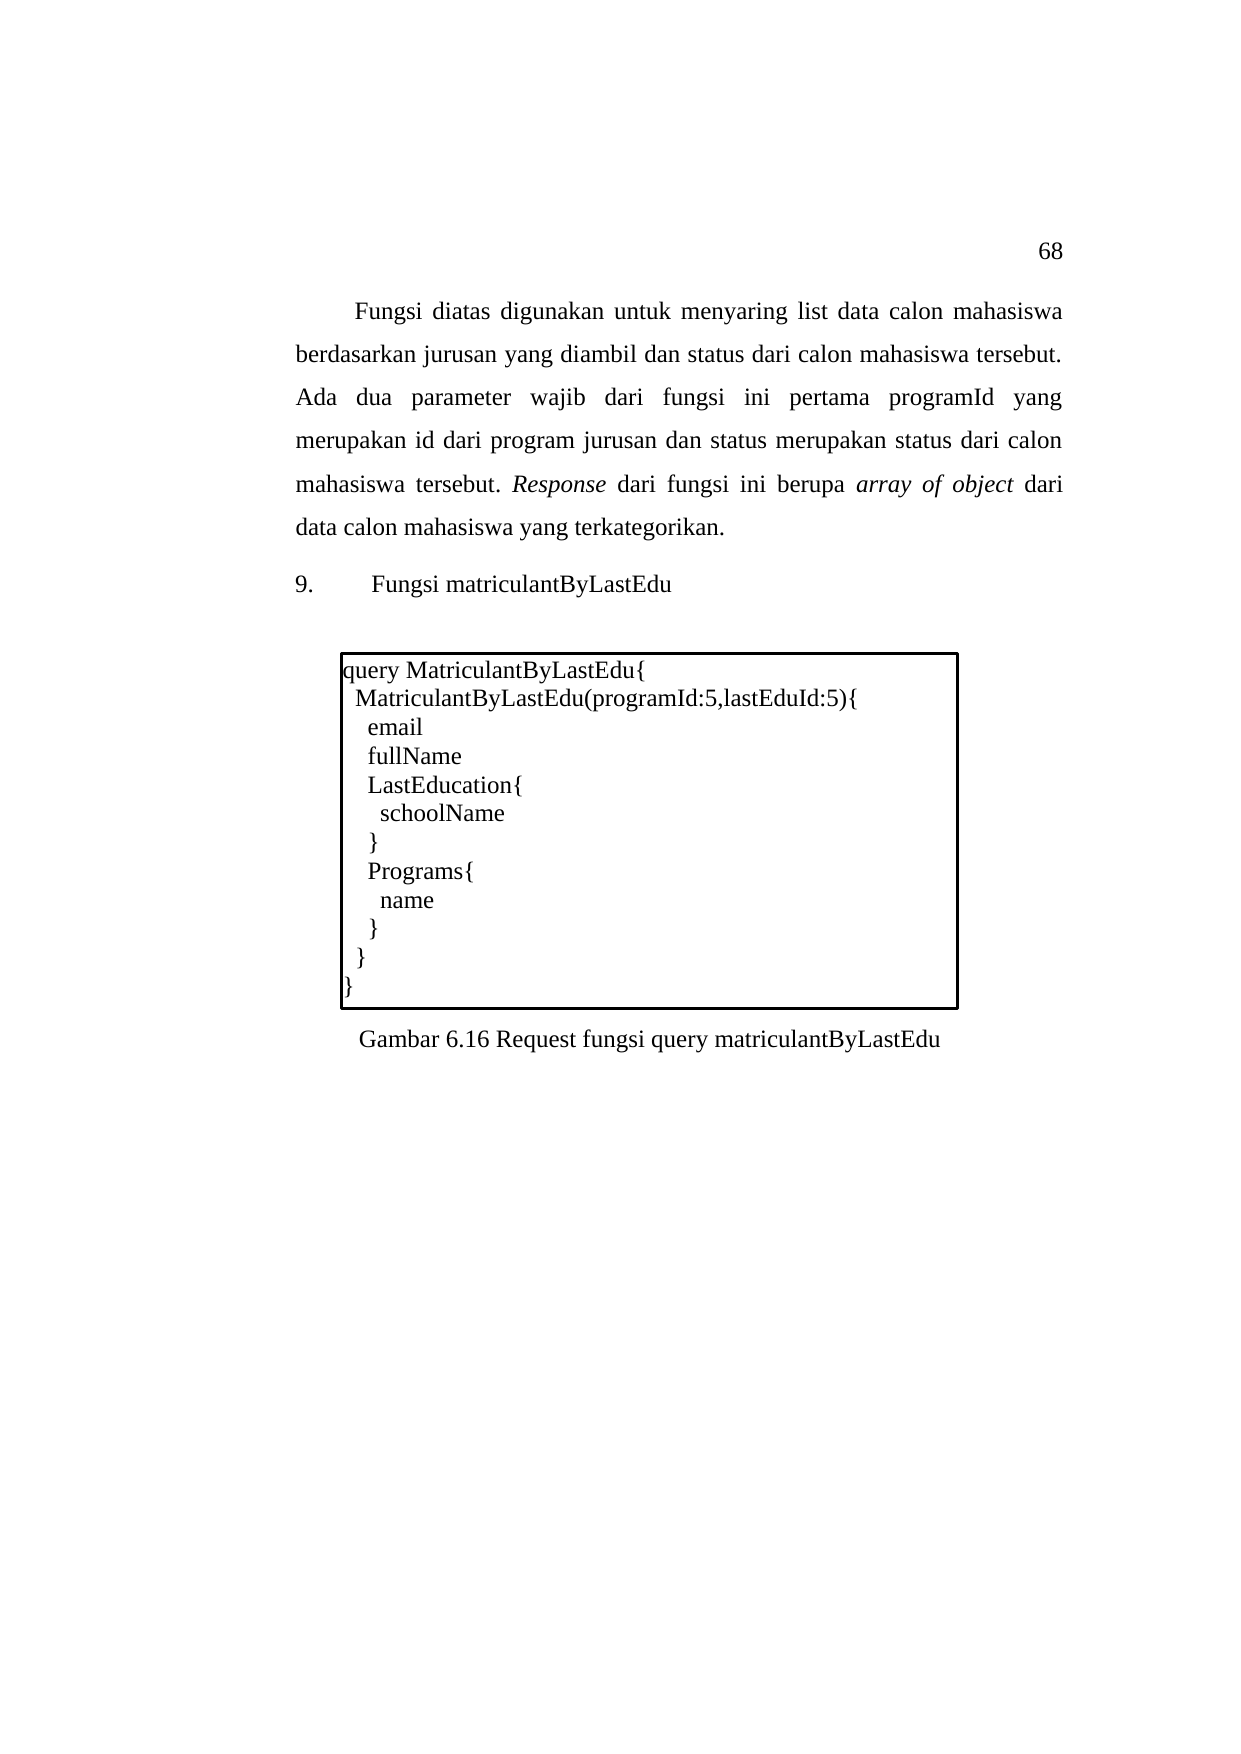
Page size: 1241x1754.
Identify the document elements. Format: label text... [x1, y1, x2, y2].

text Fungsi diatas digunakan untuk menyaring list data calon mahasiswa berdasarkan jurusan yang diambil dan status dari calon mahasiswa tersebut. Ada dua parameter wajib dari fungsi ini pertama programId yang merupakan id dari program jurusan dan status merupakan status dari calon mahasiswa tersebut. Response dari fungsi ini berupa array of object dari data calon mahasiswa yang terkategorikan. [295, 296, 1063, 541]
text Gambar 5.16 Request fungsi query matriculantByLastEdu [339, 666, 959, 1053]
list Fungsi matriculantByLastEdu [295, 569, 1063, 598]
